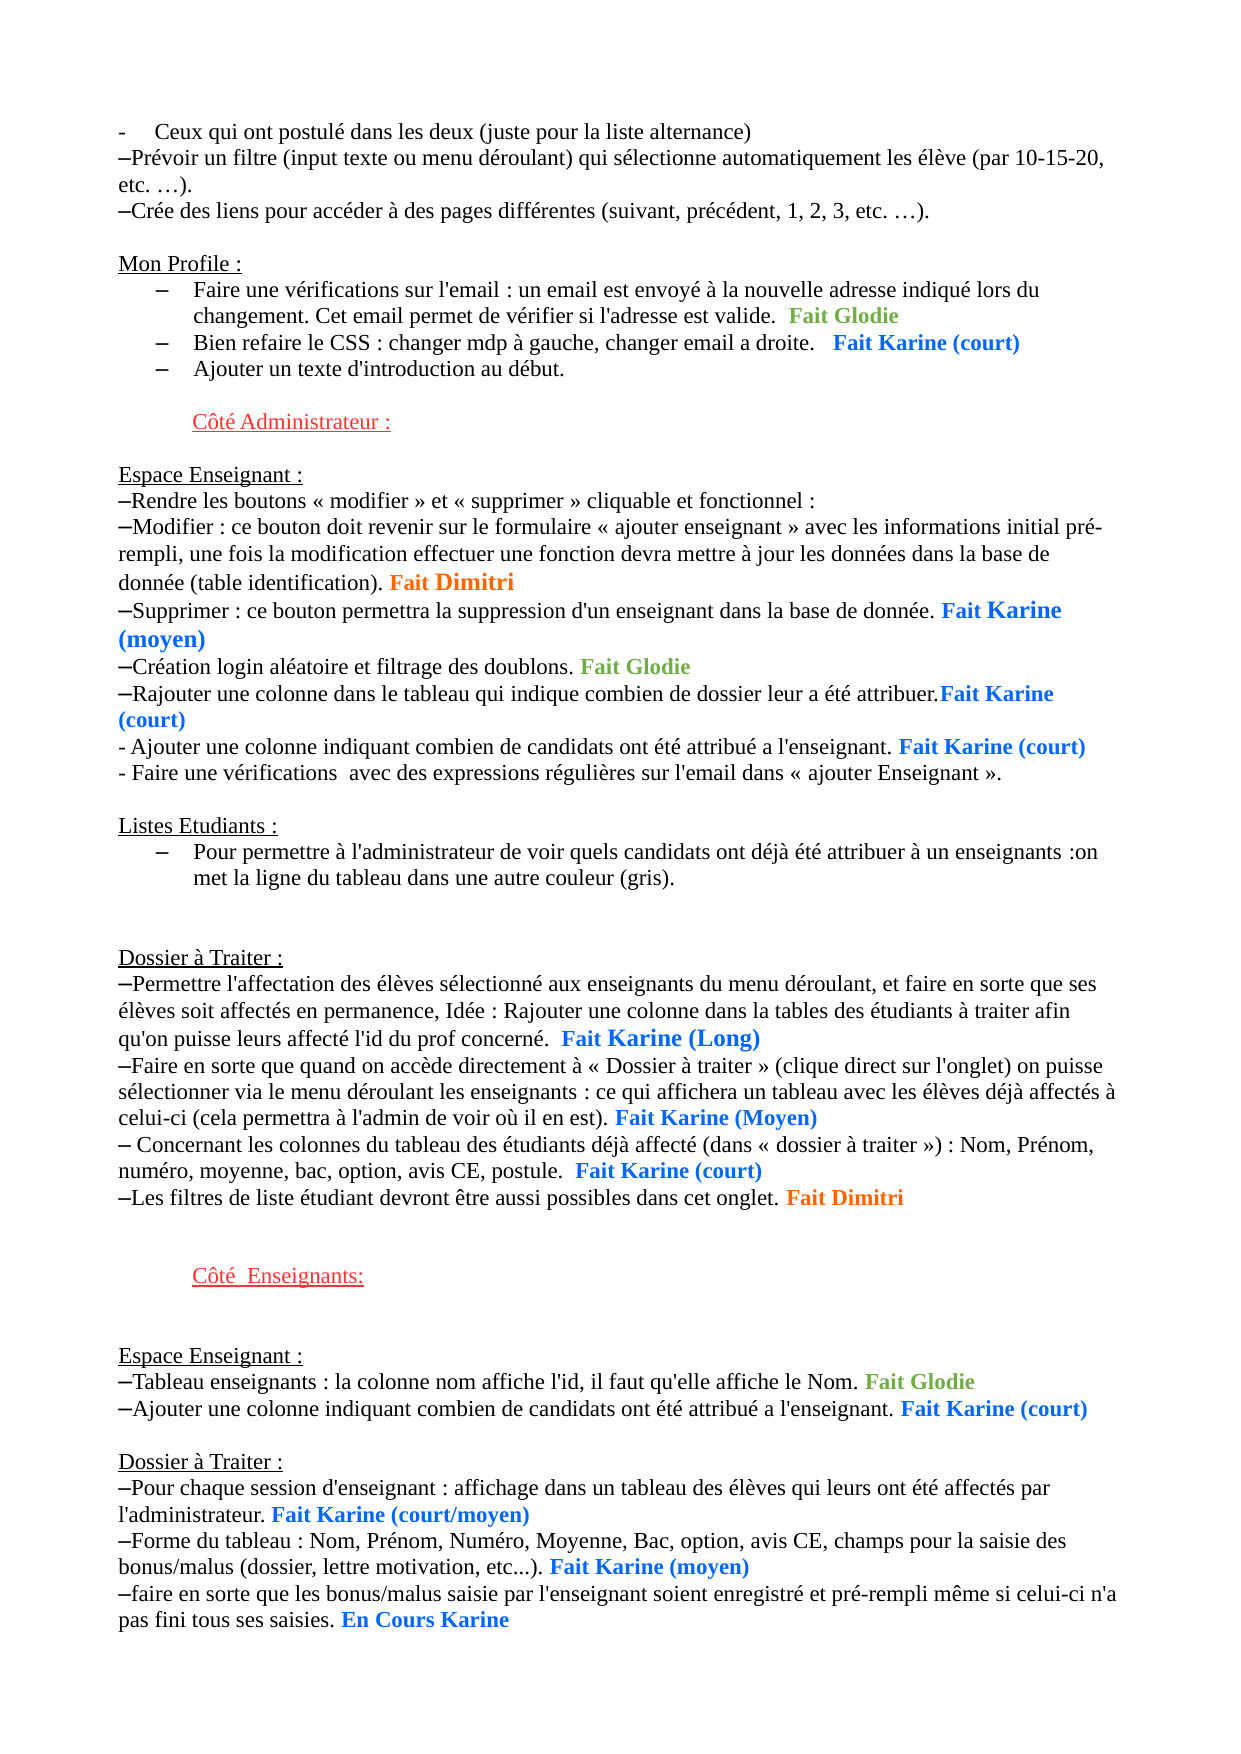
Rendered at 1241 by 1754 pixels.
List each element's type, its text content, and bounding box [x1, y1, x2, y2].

list Crée des liens pour accéder à des pages différentes (suivant, précédent, 1, 2, 3, etc. …). [118, 197, 1122, 223]
list Pour chaque session d'enseignant : affichage dans un tableau des élèves qui leurs ont été affectés par l'administrateur. Fait Karine (court/moyen) [118, 1474, 1122, 1527]
list Concernant les colonnes du tableau des étudiants déjà affecté (dans « dossier à traiter ») : Nom, Prénom, numéro, moyenne, bac, option, avis CE, postule. Fait Karine (court) [118, 1131, 1122, 1183]
list Forme du tableau : Nom, Prénom, Numéro, Moyenne, Bac, option, avis CE, champs pour la saisie des bonus/malus (dossier, lettre motivation, etc...). Fait Karine (moyen) [118, 1527, 1122, 1580]
text - Ceux qui ont postulé dans les deux (juste pour la liste alternance) [118, 118, 1122, 144]
list Tableau enseignants : la colonne nom affiche l'id, il faut qu'elle affiche le Nom. Fait Glodie [118, 1368, 1122, 1395]
list Faire en sorte que quand on accède directement à « Dossier à traiter » (clique direct sur l'onglet) on puisse sélectionner via le menu déroulant les enseignants : ce qui affichera un tableau avec les élèves déjà affectés à celui-ci (cela permettra à l'admin de voir où il en est). Fait Karine (Moyen) [118, 1052, 1122, 1131]
list Faire une vérifications sur l'email : un email est envoyé à la nouvelle adresse indiqué lors du changement. Cet email permet de vérifier si l'adresse est valide. Fait Glodie [156, 276, 1122, 329]
list - Ajouter une colonne indiquant combien de candidats ont été attribué a l'enseignant. Fait Karine (court) [118, 733, 1122, 759]
list - Faire une vérifications avec des expressions régulières sur l'email dans « ajouter Enseignant ». [118, 759, 1122, 785]
list Bien refaire le CSS : changer mdp à gauche, changer email a droite. Fait Karine (court) [156, 329, 1122, 355]
text Côté Enseignants: [118, 1263, 1122, 1289]
list Pour permettre à l'administrateur de voir quels candidats ont déjà été attribuer à un enseignants :on met la ligne du tableau dans une autre couleur (gris). [156, 838, 1122, 891]
text Dossier à Traiter : [118, 943, 1122, 970]
text Espace Enseignant : [118, 1342, 1122, 1368]
text Listes Etudiants : [118, 812, 1122, 838]
list Rajouter une colonne dans le tableau qui indique combien de dossier leur a été attribuer.Fait Karine (court) [118, 679, 1122, 733]
text Espace Enseignant : [118, 461, 1122, 487]
text Côté Administrateur : [118, 408, 1122, 434]
list Ajouter un texte d'introduction au début. [156, 355, 1122, 382]
list Ajouter une colonne indiquant combien de candidats ont été attribué a l'enseignant. Fait Karine (court) [118, 1395, 1122, 1422]
list faire en sorte que les bonus/malus saisie par l'enseignant soient enregistré et pré-rempli même si celui-ci n'a pas fini tous ses saisies. En Cours Karine [118, 1580, 1122, 1632]
list Prévoir un filtre (input texte ou menu déroulant) qui sélectionne automatiquement les élève (par 10-15-20, etc. …). [118, 144, 1122, 197]
list Supprimer : ce bouton permettra la suppression d'un enseignant dans la base de donnée. Fait Karine (moyen) [118, 595, 1122, 653]
text Mon Profile : [118, 250, 1122, 276]
list Rendre les boutons « modifier » et « supprimer » cliquable et fonctionnel : [118, 487, 1122, 513]
list Permettre l'affectation des élèves sélectionné aux enseignants du menu déroulant, et faire en sorte que ses élèves soit affectés en permanence, Idée : Rajouter une colonne dans la tables des étudiants à traiter afin qu'on puisse leurs affecté l'id du prof concerné. Fait Karine (Long) [118, 970, 1122, 1052]
list Modifier : ce bouton doit revenir sur le formulaire « ajouter enseignant » avec les informations initial pré-rempli, une fois la modification effectuer une fonction devra mettre à jour les données dans la base de donnée (table identification). Fait Dimitri [118, 513, 1122, 595]
text Dossier à Traiter : [118, 1448, 1122, 1474]
list Création login aléatoire et filtrage des doublons. Fait Glodie [118, 653, 1122, 679]
list Les filtres de liste étudiant devront être aussi possibles dans cet onglet. Fait Dimitri [118, 1183, 1122, 1210]
